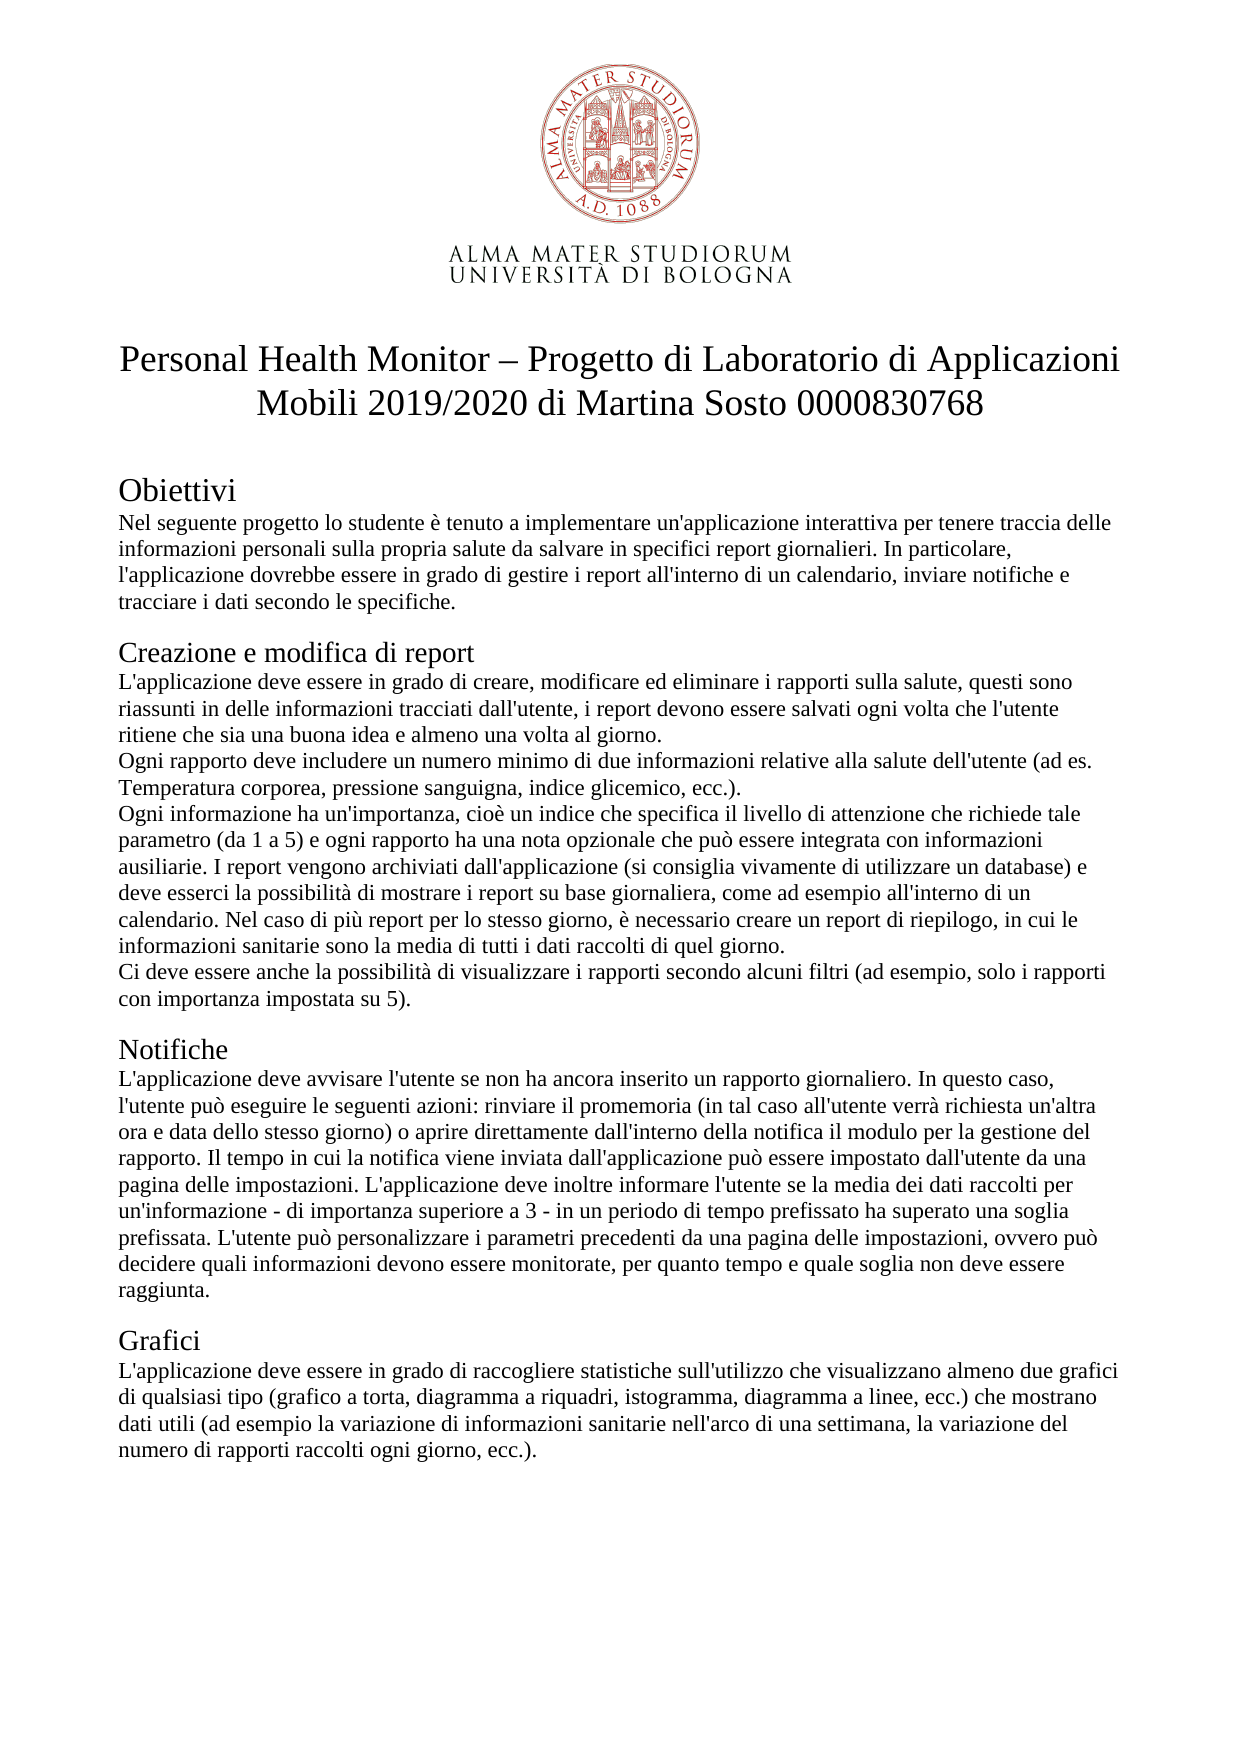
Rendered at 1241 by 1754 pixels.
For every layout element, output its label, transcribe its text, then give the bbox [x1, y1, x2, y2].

subtitle Personal Health Monitor – Progetto di Laboratorio di Applicazioni Mobili 2019/2020 di Martina Sosto 0000830768 [118, 337, 1122, 423]
subtitle Grafici [118, 1323, 1122, 1357]
text L'applicazione deve avvisare l'utente se non ha ancora inserito un rapporto giornaliero. In questo caso, l'utente può eseguire le seguenti azioni: rinviare il promemoria (in tal caso all'utente verrà richiesta un'altra ora e data dello stesso giorno) o aprire direttamente dall'interno della notifica il modulo per la gestione del rapporto. Il tempo in cui la notifica viene inviata dall'applicazione può essere impostato dall'utente da una pagina delle impostazioni. L'applicazione deve inoltre informare l'utente se la media dei dati raccolti per un'informazione - di importanza superiore a 3 - in un periodo di tempo prefissato ha superato una soglia prefissata. L'utente può personalizzare i parametri precedenti da una pagina delle impostazioni, ovvero può decidere quali informazioni devono essere monitorate, per quanto tempo e quale soglia non deve essere raggiunta. [118, 1065, 1122, 1303]
subtitle Creazione e modifica di report [118, 635, 1122, 668]
text L'applicazione deve essere in grado di raccogliere statistiche sull'utilizzo che visualizzano almeno due grafici di qualsiasi tipo (grafico a torta, diagramma a riquadri, istogramma, diagramma a linee, ecc.) che mostrano dati utili (ad esempio la variazione di informazioni sanitarie nell'arco di una settimana, la variazione del numero di rapporti raccolti ogni giorno, ecc.). [118, 1357, 1122, 1462]
subtitle Obiettivi [118, 470, 1122, 509]
text Nel seguente progetto lo studente è tenuto a implementare un'applicazione interattiva per tenere traccia delle informazioni personali sulla propria salute da salvare in specifici report giornalieri. In particolare, l'applicazione dovrebbe essere in grado di gestire i report all'interno di un calendario, inviare notifiche e tracciare i dati secondo le specifiche. [118, 509, 1122, 614]
subtitle Notifiche [118, 1032, 1122, 1065]
text L'applicazione deve essere in grado di creare, modificare ed eliminare i rapporti sulla salute, questi sono riassunti in delle informazioni tracciati dall'utente, i report devono essere salvati ogni volta che l'utente ritiene che sia una buona idea e almeno una volta al giorno. Ogni rapporto deve includere un numero minimo di due informazioni relative alla salute dell'utente (ad es. Temperatura corporea, pressione sanguigna, indice glicemico, ecc.). Ogni informazione ha un'importanza, cioè un indice che specifica il livello di attenzione che richiede tale parametro (da 1 a 5) e ogni rapporto ha una nota opzionale che può essere integrata con informazioni ausiliarie. I report vengono archiviati dall'applicazione (si consiglia vivamente di utilizzare un database) e deve esserci la possibilità di mostrare i report su base giornaliera, come ad esempio all'interno di un calendario. Nel caso di più report per lo stesso giorno, è necessario creare un report di riepilogo, in cui le informazioni sanitarie sono la media di tutti i dati raccolti di quel giorno. Ci deve essere anche la possibilità di visualizzare i rapporti secondo alcuni filtri (ad esempio, solo i rapporti con importanza impostata su 5). [118, 668, 1122, 1011]
